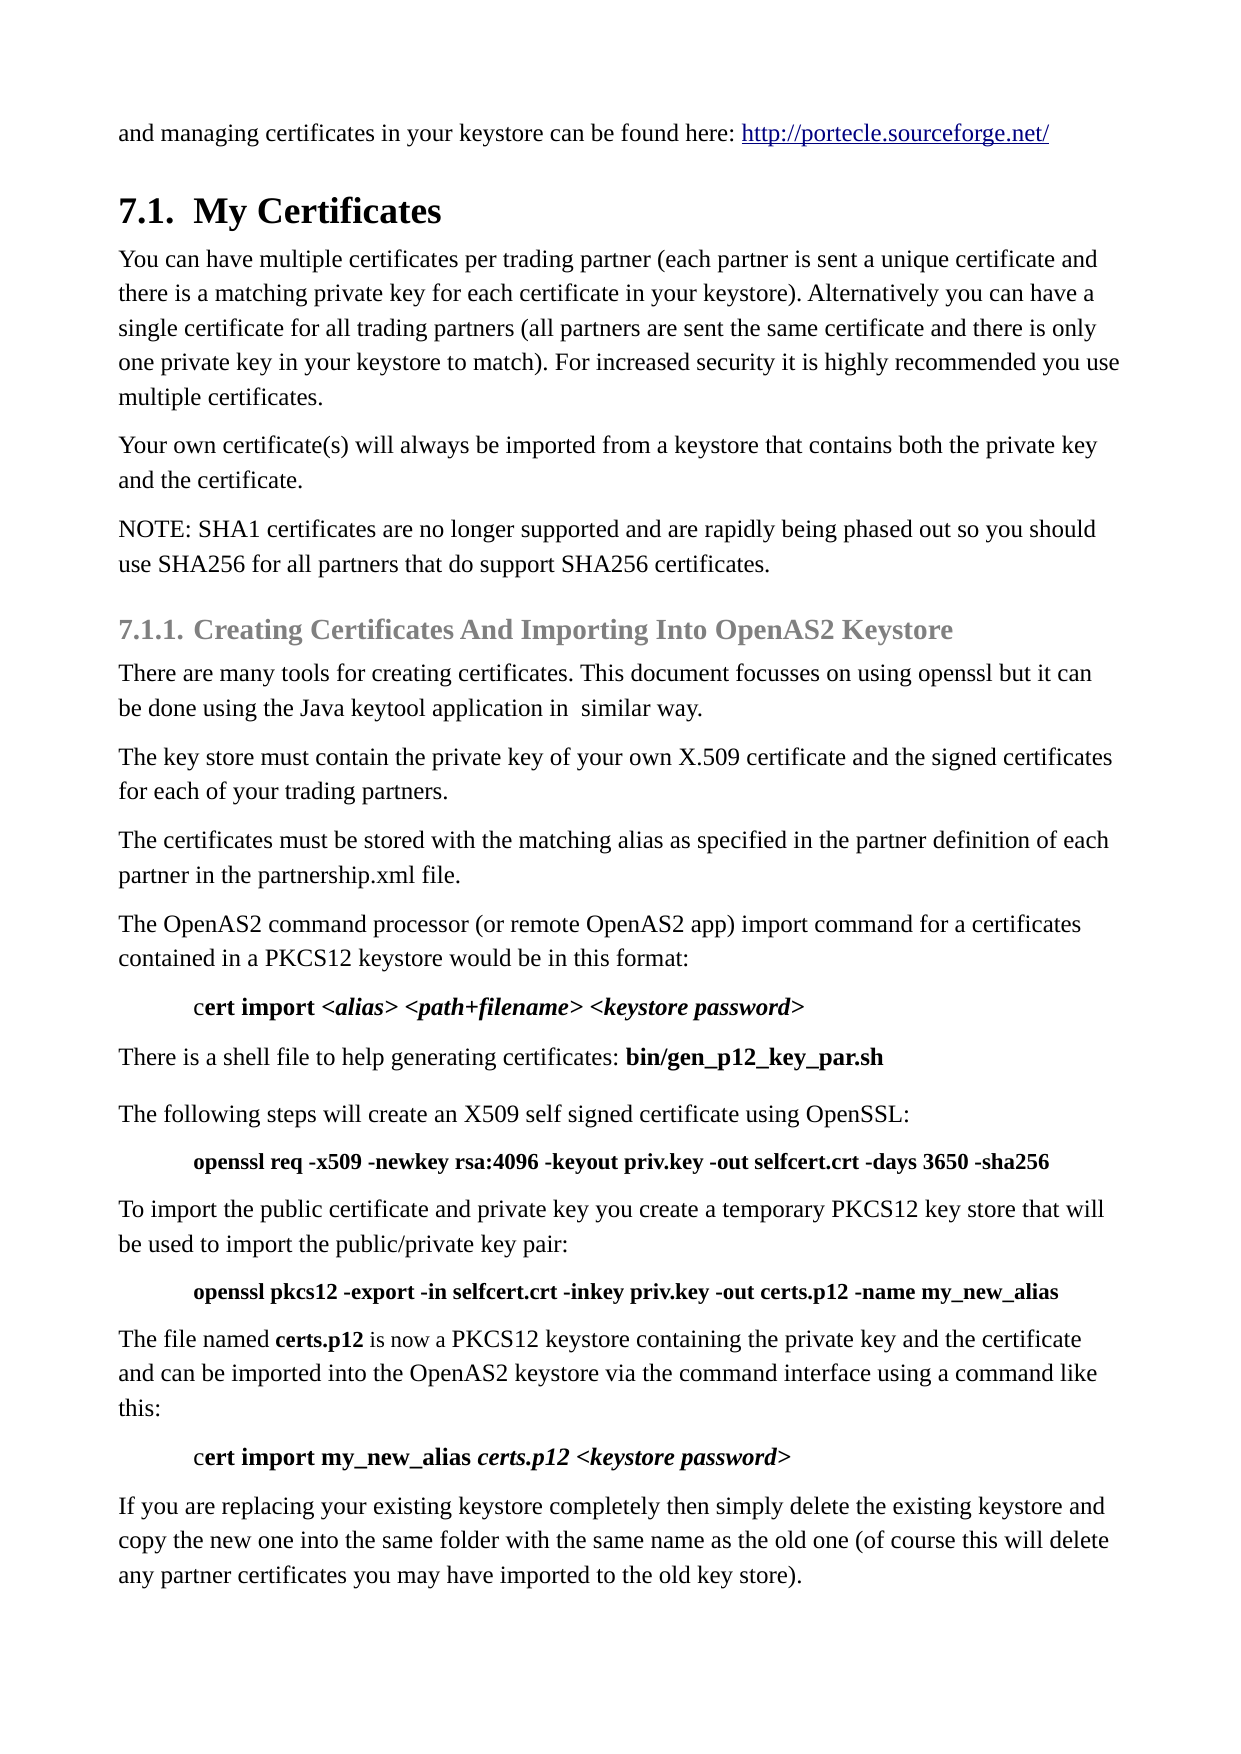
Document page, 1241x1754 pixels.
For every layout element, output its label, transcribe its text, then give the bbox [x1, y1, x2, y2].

text The OpenAS2 command processor (or remote OpenAS2 app) import command for a certificates contained in a PKCS12 keystore would be in this format: [118, 909, 1122, 972]
text The following steps will create an X509 self signed certificate using OpenSSL: [118, 1099, 1122, 1128]
text The certificates must be stored with the matching alias as specified in the partner definition of each partner in the partnership.xml file. [118, 825, 1122, 889]
text Your own certificate(s) will always be imported from a keystore that contains both the private key and the certificate. [118, 431, 1122, 494]
text If you are replacing your existing keystore completely then simply delete the existing keystore and copy the new one into the same folder with the same name as the old one (of course this will delete any partner certificates you may have imported to the old key store). [118, 1491, 1122, 1589]
subtitle My Certificates [118, 188, 1122, 231]
text There are many tools for creating certificates. This document focusses on using openssl but it can be done using the Java keytool application in similar way. [118, 658, 1122, 722]
text NOTE: SHA1 certificates are no longer supported and are rapidly being phased out so you should use SHA256 for all partners that do support SHA256 certificates. [118, 514, 1122, 577]
text The key store must contain the private key of your own X.509 certificate and the signed certificates for each of your trading partners. [118, 742, 1122, 805]
text You can have multiple certificates per trading partner (each partner is sent a unique certificate and there is a matching private key for each certificate in your keystore). Alternatively you can have a single certificate for all trading partners (all partners are sent the same certificate and there is only one private key in your keystore to match). For increased security it is highly recommended you use multiple certificates. [118, 244, 1122, 410]
text cert import my_new_alias certs.p12 <keystore password> [193, 1442, 1122, 1471]
text There is a shell file to help generating certificates: bin/gen_p12_key_par.sh [118, 1042, 1122, 1070]
text cert import <alias> <path+filename> <keystore password> [193, 992, 1122, 1021]
text openssl pkcs12 -export -in selfcert.crt -inkey priv.key -out certs.p12 -name my_new_alias [193, 1278, 1122, 1304]
text openssl req -x509 -newkey rsa:4096 -keyout priv.key -out selfcert.crt -days 3650 -sha256 [193, 1148, 1122, 1174]
text The file named certs.p12 is now a PKCS12 keystore containing the private key and the certificate and can be imported into the OpenAS2 keystore via the command interface using a command like this: [118, 1324, 1122, 1422]
subtitle Creating Certificates And Importing Into OpenAS2 Keystore [118, 612, 1122, 646]
text To import the public certificate and private key you create a temporary PKCS12 key store that will be used to import the public/private key pair: [118, 1194, 1122, 1257]
text and managing certificates in your keystore can be found here: http://portecle.sourceforge.net/ [118, 118, 1122, 147]
